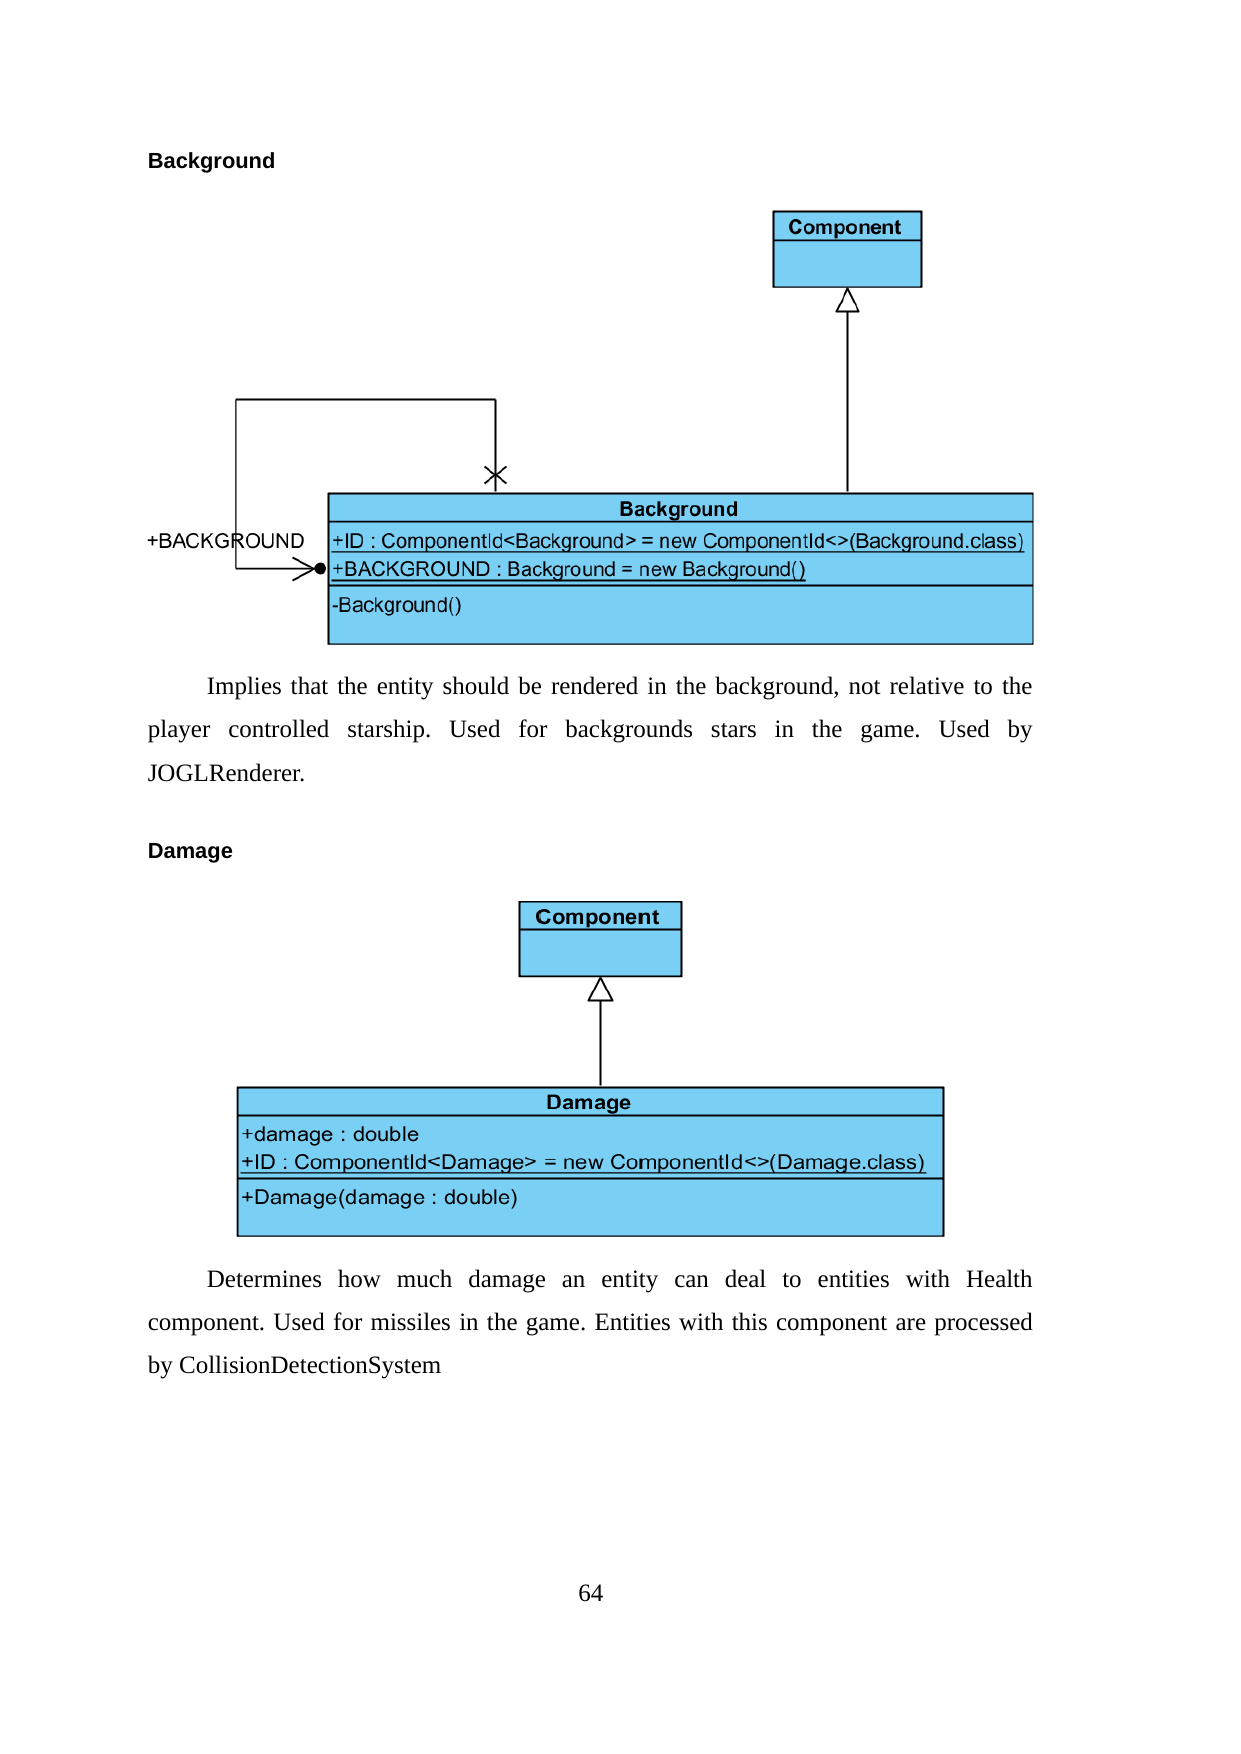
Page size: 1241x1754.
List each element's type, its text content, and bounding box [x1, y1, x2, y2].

text Implies that the entity should be rendered in the background, not relative to the player controlled starship. Used for backgrounds stars in the game. Used by JOGLRenderer. [148, 671, 1033, 786]
subtitle Background [148, 148, 1033, 173]
subtitle Damage [148, 838, 1033, 863]
text Determines how much damage an entity can deal to entities with Health component. Used for missiles in the game. Entities with this component are processed by CollisionDetectionSystem [148, 1264, 1033, 1379]
picture [147, 210, 1034, 645]
picture [236, 901, 945, 1237]
